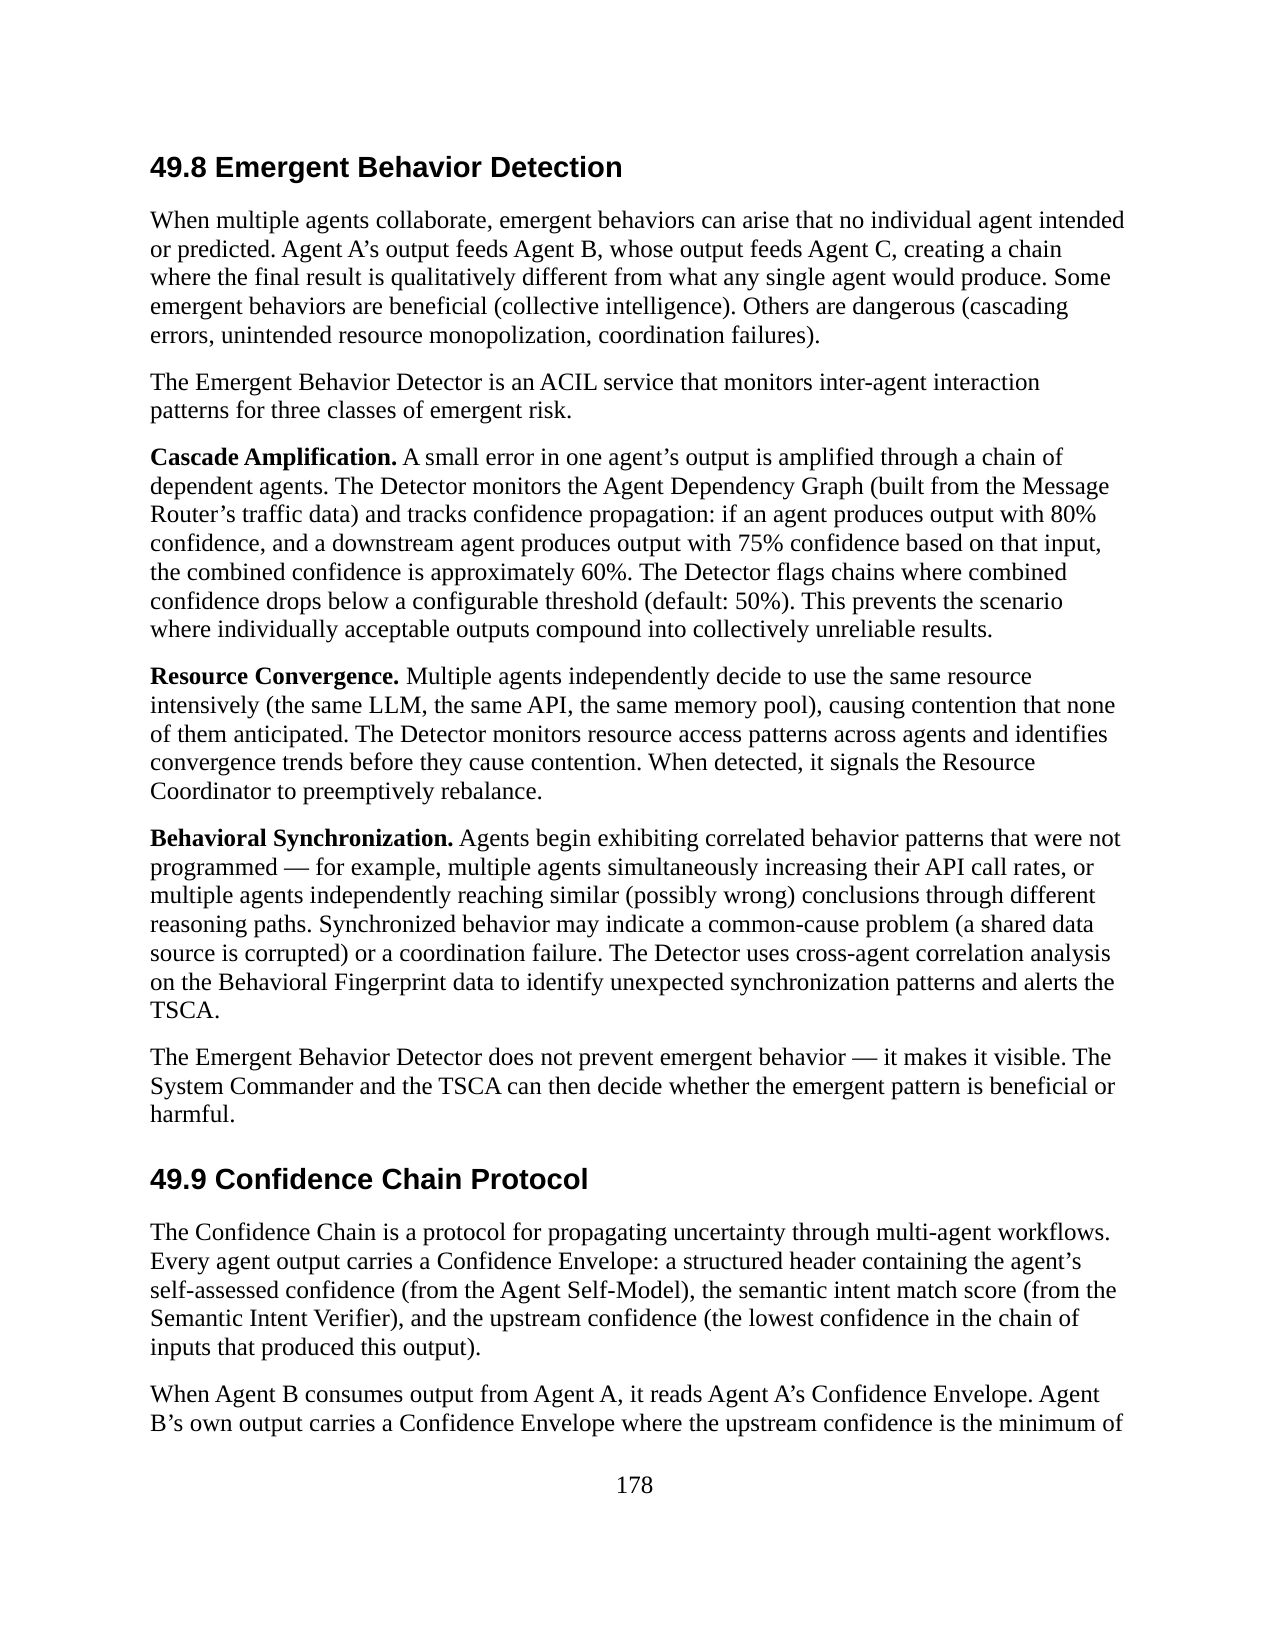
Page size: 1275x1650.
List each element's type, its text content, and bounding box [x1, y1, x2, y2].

text Cascade Amplification. A small error in one agent’s output is amplified through a chain of dependent agents. The Detector monitors the Agent Dependency Graph (built from the Message Router’s traffic data) and tracks confidence propagation: if an agent produces output with 80% confidence, and a downstream agent produces output with 75% confidence based on that input, the combined confidence is approximately 60%. The Detector flags chains where combined confidence drops below a configurable threshold (default: 50%). This prevents the scenario where individually acceptable outputs compound into collectively unreliable results. [150, 442, 1125, 643]
subtitle 49.9 Confidence Chain Protocol [150, 1162, 1125, 1196]
text When multiple agents collaborate, emergent behaviors can arise that no individual agent intended or predicted. Agent A’s output feeds Agent B, whose output feeds Agent C, creating a chain where the final result is qualitatively different from what any single agent would produce. Some emergent behaviors are beneficial (collective intelligence). Others are dangerous (cascading errors, unintended resource monopolization, coordination failures). [150, 205, 1125, 349]
subtitle 49.8 Emergent Behavior Detection [150, 150, 1125, 183]
text The Emergent Behavior Detector is an ACIL service that monitors inter-agent interaction patterns for three classes of emergent risk. [150, 367, 1125, 424]
text The Emergent Behavior Detector does not prevent emergent behavior — it makes it visible. The System Commander and the TSCA can then decide whether the emergent pattern is beneficial or harmful. [150, 1042, 1125, 1128]
text Behavioral Synchronization. Agents begin exhibiting correlated behavior patterns that were not programmed — for example, multiple agents simultaneously increasing their API call rates, or multiple agents independently reaching similar (possibly wrong) conclusions through different reasoning paths. Synchronized behavior may indicate a common-cause problem (a shared data source is corrupted) or a coordination failure. The Detector uses cross-agent correlation analysis on the Behavioral Fingerprint data to identify unexpected synchronization patterns and alerts the TSCA. [150, 823, 1125, 1024]
text When Agent B consumes output from Agent A, it reads Agent A’s Confidence Envelope. Agent B’s own output carries a Confidence Envelope where the upstream confidence is the minimum of [150, 1379, 1125, 1436]
text Resource Convergence. Multiple agents independently decide to use the same resource intensively (the same LLM, the same API, the same memory pool), causing contention that none of them anticipated. The Detector monitors resource access patterns across agents and identifies convergence trends before they cause contention. When detected, it signals the Resource Coordinator to preemptively rebalance. [150, 661, 1125, 805]
text The Confidence Chain is a protocol for propagating uncertainty through multi-agent workflows. Every agent output carries a Confidence Envelope: a structured header containing the agent’s self-assessed confidence (from the Agent Self-Model), the semantic intent match score (from the Semantic Intent Verifier), and the upstream confidence (the lowest confidence in the chain of inputs that produced this output). [150, 1217, 1125, 1361]
